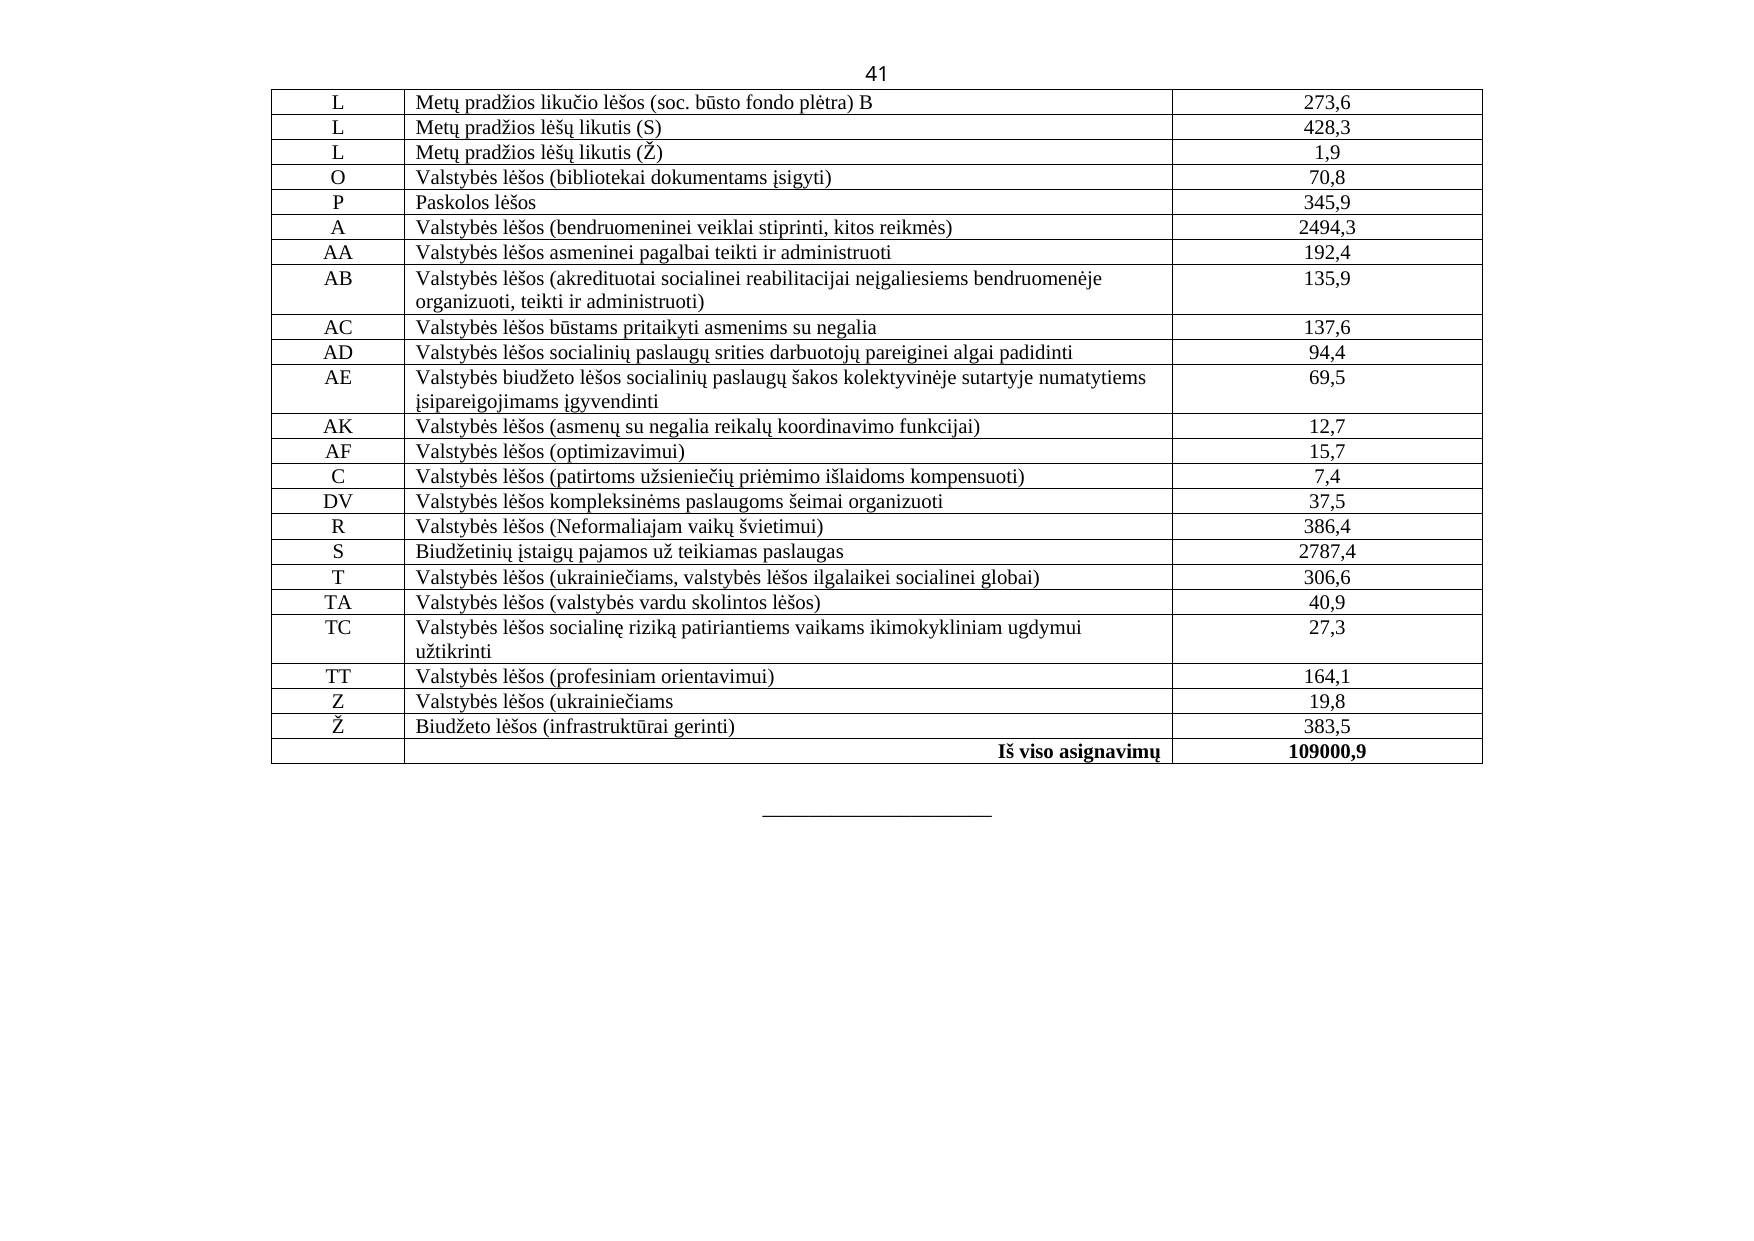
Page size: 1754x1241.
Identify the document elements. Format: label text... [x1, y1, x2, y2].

table_cell C [272, 464, 404, 488]
table_cell Valstybės lėšos (ukrainiečiams [405, 689, 1172, 713]
table_cell AA [272, 240, 404, 264]
table_cell L [272, 90, 404, 114]
table_cell Valstybės lėšos asmeninei pagalbai teikti ir administruoti [405, 240, 1172, 264]
table_cell 164,1 [1173, 664, 1482, 688]
table_cell 306,6 [1173, 565, 1482, 589]
table_cell AD [272, 340, 404, 364]
table_cell Valstybės lėšos (patirtoms užsieniečių priėmimo išlaidoms kompensuoti) [405, 464, 1172, 488]
table_cell Valstybės lėšos (optimizavimui) [405, 439, 1172, 463]
table_cell Valstybės lėšos kompleksinėms paslaugoms šeimai organizuoti [405, 489, 1172, 513]
table_cell 2787,4 [1173, 540, 1482, 563]
table_cell TT [272, 664, 404, 688]
table_cell 345,9 [1173, 190, 1482, 214]
table_cell 15,7 [1173, 439, 1482, 463]
table_cell Valstybės lėšos socialinių paslaugų srities darbuotojų pareiginei algai padidinti [405, 340, 1172, 364]
table_cell A [272, 215, 404, 239]
table_cell Valstybės lėšos socialinę riziką patiriantiems vaikams ikimokykliniam ugdymui užtikrinti [405, 615, 1172, 663]
table_cell 12,7 [1173, 414, 1482, 438]
table_cell Ž [272, 714, 404, 738]
table_cell DV [272, 489, 404, 513]
table_cell [272, 739, 404, 763]
table_cell 135,9 [1173, 265, 1482, 313]
table_cell Metų pradžios likučio lėšos (soc. būsto fondo plėtra) B [405, 90, 1172, 114]
text ____________________ [118, 793, 1636, 819]
table_cell Paskolos lėšos [405, 190, 1172, 214]
table_cell TA [272, 590, 404, 614]
table_cell Valstybės lėšos (ukrainiečiams, valstybės lėšos ilgalaikei socialinei globai) [405, 565, 1172, 589]
table_cell Valstybės lėšos (valstybės vardu skolintos lėšos) [405, 590, 1172, 614]
table_cell L [272, 140, 404, 164]
table_cell Metų pradžios lėšų likutis (S) [405, 115, 1172, 139]
table_cell L [272, 115, 404, 139]
table_cell 37,5 [1173, 489, 1482, 513]
table_cell T [272, 565, 404, 589]
table_cell TC [272, 615, 404, 663]
table_cell Z [272, 689, 404, 713]
table_cell R [272, 514, 404, 538]
table_cell 386,4 [1173, 514, 1482, 538]
table_cell 94,4 [1173, 340, 1482, 364]
table_cell Valstybės lėšos (profesiniam orientavimui) [405, 664, 1172, 688]
table_cell 27,3 [1173, 615, 1482, 663]
table_cell 7,4 [1173, 464, 1482, 488]
table_cell 273,6 [1173, 90, 1482, 114]
table_cell 192,4 [1173, 240, 1482, 264]
table_cell Valstybės lėšos (akredituotai socialinei reabilitacijai neįgaliesiems bendruomenėje organizuoti, teikti ir administruoti) [405, 265, 1172, 313]
table_cell Biudžetinių įstaigų pajamos už teikiamas paslaugas [405, 540, 1172, 563]
table_cell 40,9 [1173, 590, 1482, 614]
table_cell Metų pradžios lėšų likutis (Ž) [405, 140, 1172, 164]
table_cell 69,5 [1173, 365, 1482, 413]
table_cell 2494,3 [1173, 215, 1482, 239]
table_cell Valstybės lėšos (bendruomeninei veiklai stiprinti, kitos reikmės) [405, 215, 1172, 239]
table_cell 109000,9 [1173, 739, 1482, 763]
table_cell Biudžeto lėšos (infrastruktūrai gerinti) [405, 714, 1172, 738]
table_cell AK [272, 414, 404, 438]
table_cell AF [272, 439, 404, 463]
table_cell AE [272, 365, 404, 413]
table_cell 19,8 [1173, 689, 1482, 713]
table_cell 137,6 [1173, 315, 1482, 339]
table_cell 428,3 [1173, 115, 1482, 139]
table_cell AC [272, 315, 404, 339]
table_cell Valstybės biudžeto lėšos socialinių paslaugų šakos kolektyvinėje sutartyje numatytiems įsipareigojimams įgyvendinti [405, 365, 1172, 413]
table_cell Valstybės lėšos (Neformaliajam vaikų švietimui) [405, 514, 1172, 538]
table_cell Valstybės lėšos (bibliotekai dokumentams įsigyti) [405, 165, 1172, 189]
table_cell AB [272, 265, 404, 313]
table_cell 383,5 [1173, 714, 1482, 738]
table_cell Valstybės lėšos būstams pritaikyti asmenims su negalia [405, 315, 1172, 339]
table_cell 70,8 [1173, 165, 1482, 189]
table_cell O [272, 165, 404, 189]
table_cell P [272, 190, 404, 214]
table_cell 1,9 [1173, 140, 1482, 164]
table_cell Valstybės lėšos (asmenų su negalia reikalų koordinavimo funkcijai) [405, 414, 1172, 438]
table_cell Iš viso asignavimų [405, 739, 1172, 763]
table_cell S [272, 540, 404, 563]
